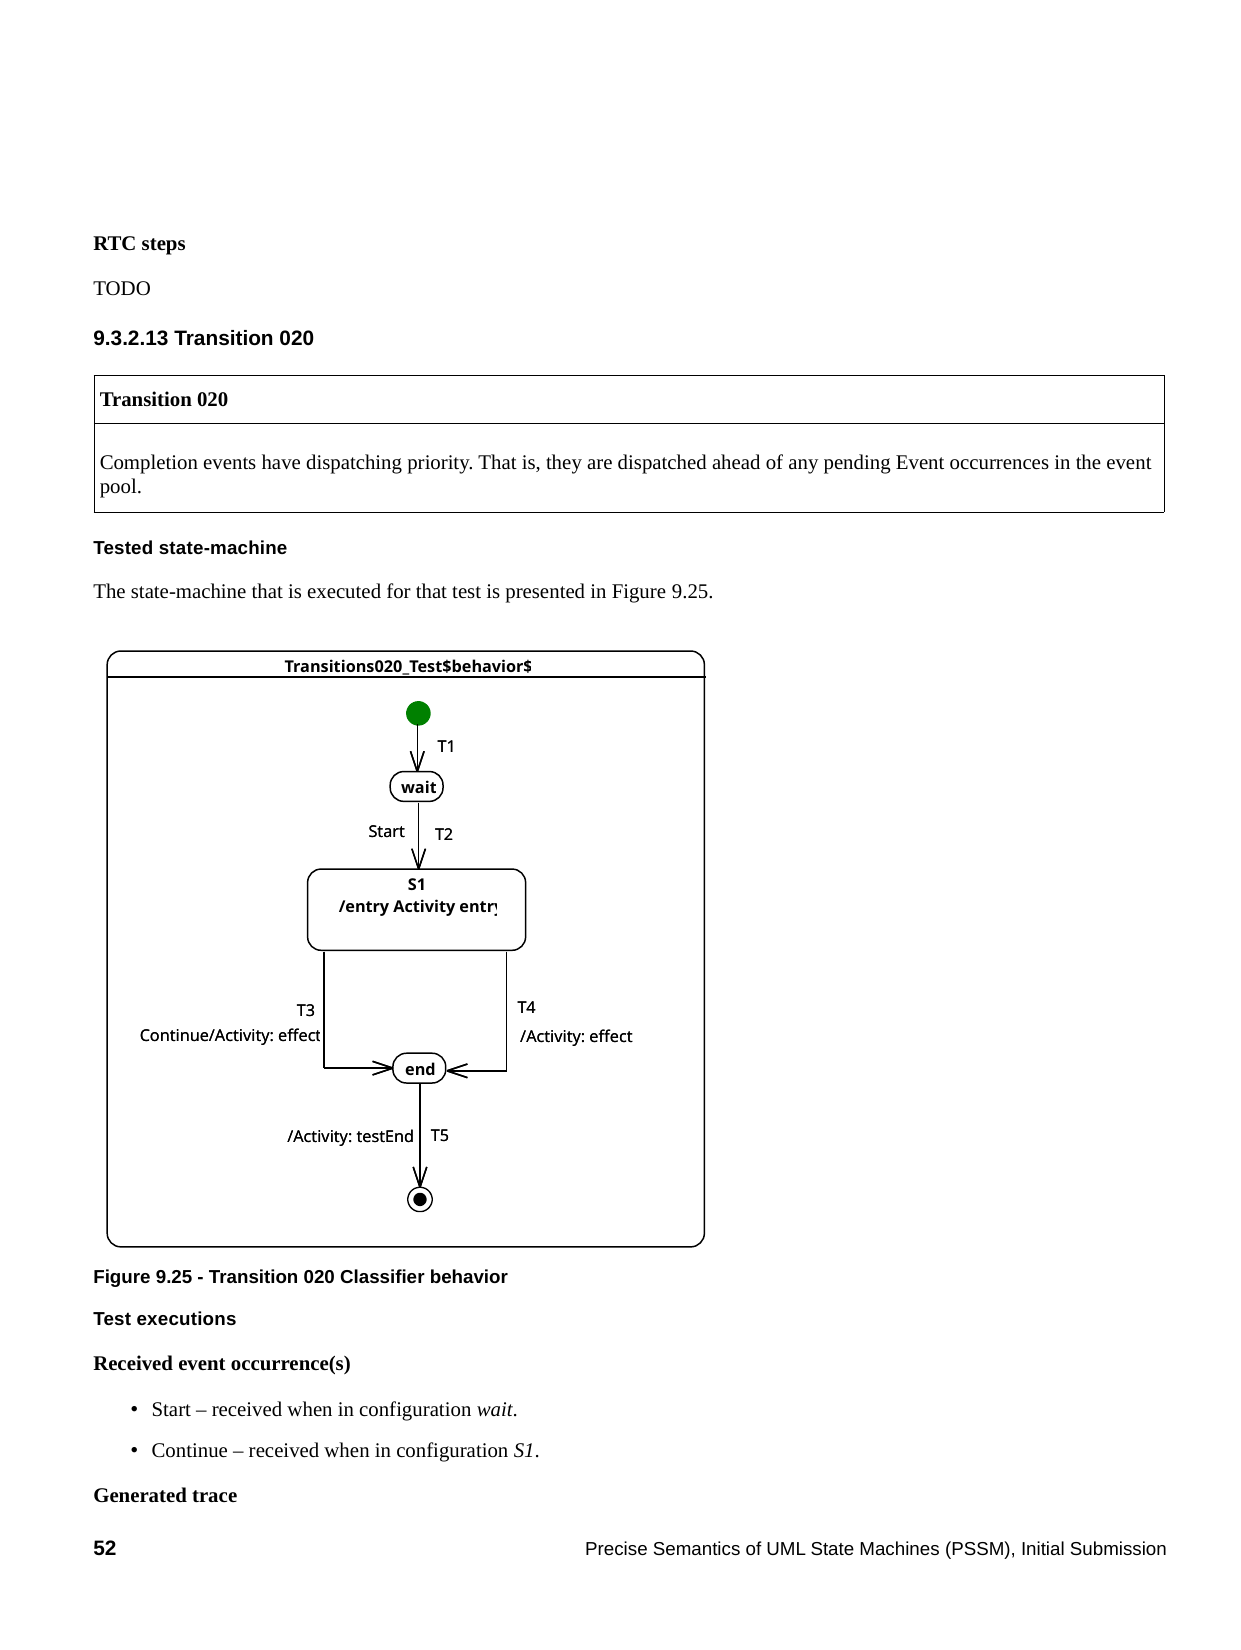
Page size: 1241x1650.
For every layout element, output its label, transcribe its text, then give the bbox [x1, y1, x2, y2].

text RTC steps [93, 231, 1164, 255]
text Figure 9.25 - Transition 020 Classifier behavior [93, 637, 720, 1287]
subtitle Transition 020 [93, 325, 1164, 350]
list Start – received when in configuration wait. [131, 1396, 1164, 1421]
list Continue – received when in configuration S1. [131, 1437, 1164, 1462]
text The state-machine that is executed for that test is presented in Figure 9.25. [93, 579, 1164, 603]
text Generated trace [93, 1483, 1164, 1507]
subtitle Tested state-machine [93, 537, 1164, 558]
text TODO [93, 276, 1164, 300]
table_header Transition 020 [95, 376, 1164, 423]
table_cell Completion events have dispatching priority. That is, they are dispatched ahead of any pending Event occurrences in the event pool. [95, 424, 1164, 512]
text Received event occurrence(s) [93, 1351, 1164, 1375]
subtitle Test executions [93, 624, 1164, 1329]
